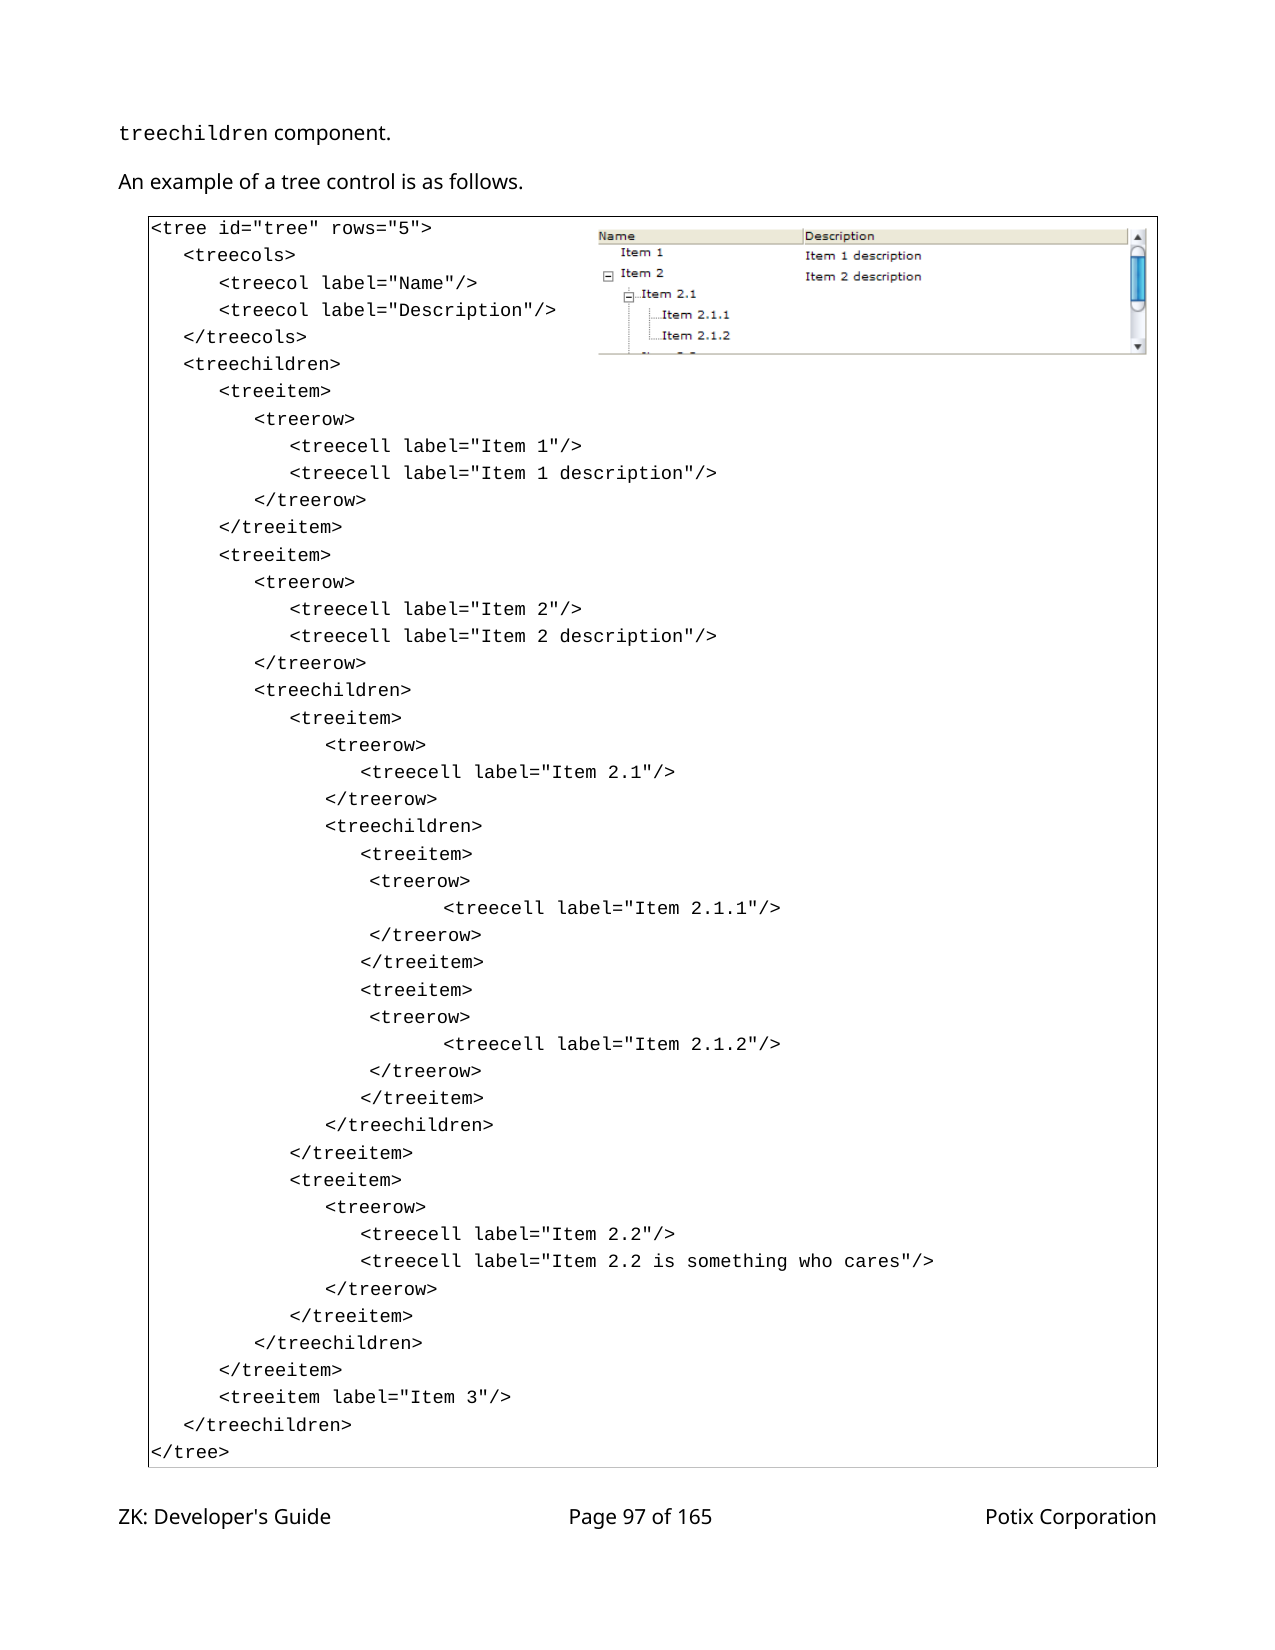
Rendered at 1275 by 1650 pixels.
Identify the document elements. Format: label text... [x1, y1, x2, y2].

text </treechildren> [149, 1113, 1157, 1138]
text <treecell label="Item 2.1"/> [149, 760, 1157, 784]
text </treerow> [149, 787, 1157, 811]
text <treecol label="Description"/> [149, 298, 594, 322]
text </treerow> [149, 651, 1157, 675]
text </treerow> [149, 923, 1157, 947]
text </treerow> [149, 1059, 1157, 1083]
text </treerow> [149, 488, 1157, 512]
text <treecell label="Item 2.1.1"/> [149, 896, 1157, 920]
text <treerow> [149, 1195, 1157, 1219]
text <treecols> [149, 243, 594, 268]
text treechildren component. [118, 118, 1157, 147]
text <treecell label="Item 2.1.2"/> [149, 1032, 1157, 1056]
picture [594, 225, 1150, 357]
text </treechildren> [149, 1331, 1157, 1355]
text </treeitem> [149, 1304, 1157, 1328]
text <treeitem> [149, 542, 1157, 567]
text </treerow> [149, 1276, 1157, 1301]
text <treecol label="Name"/> [149, 271, 594, 295]
text <treecell label="Item 2 description"/> [149, 624, 1157, 648]
text <tree id="tree" rows="5"> [149, 217, 1157, 240]
text <treecell label="Item 1"/> [149, 434, 1157, 458]
text <treeitem label="Item 3"/> [149, 1385, 1157, 1409]
text </treeitem> [149, 1358, 1157, 1382]
text <treeitem> [149, 379, 1157, 403]
text <treerow> [149, 1004, 1157, 1029]
text <treeitem> [149, 706, 1157, 730]
text </tree> [149, 1439, 1157, 1467]
text <treecell label="Item 2"/> [149, 597, 1157, 621]
text <treecell label="Item 1 description"/> [149, 461, 1157, 485]
text </treeitem> [149, 950, 1157, 974]
text </treecols> [149, 325, 594, 349]
text </treeitem> [149, 1086, 1157, 1110]
text <treechildren> [149, 814, 1157, 838]
text <treeitem> [149, 841, 1157, 866]
text <treerow> [149, 869, 1157, 893]
text <treeitem> [149, 977, 1157, 1002]
text <treechildren> [149, 678, 1157, 703]
text <treecell label="Item 2.2"/> [149, 1222, 1157, 1246]
text <treerow> [149, 569, 1157, 594]
text <treerow> [149, 406, 1157, 431]
text <treeitem> [149, 1168, 1157, 1192]
text </treechildren> [149, 1412, 1157, 1437]
text <treecell label="Item 2.2 is something who cares"/> [149, 1249, 1157, 1273]
text <treechildren> [149, 352, 1157, 376]
text An example of a tree control is as follows. [118, 167, 1157, 196]
text <treerow> [149, 733, 1157, 757]
text </treeitem> [149, 1141, 1157, 1165]
text </treeitem> [149, 515, 1157, 539]
